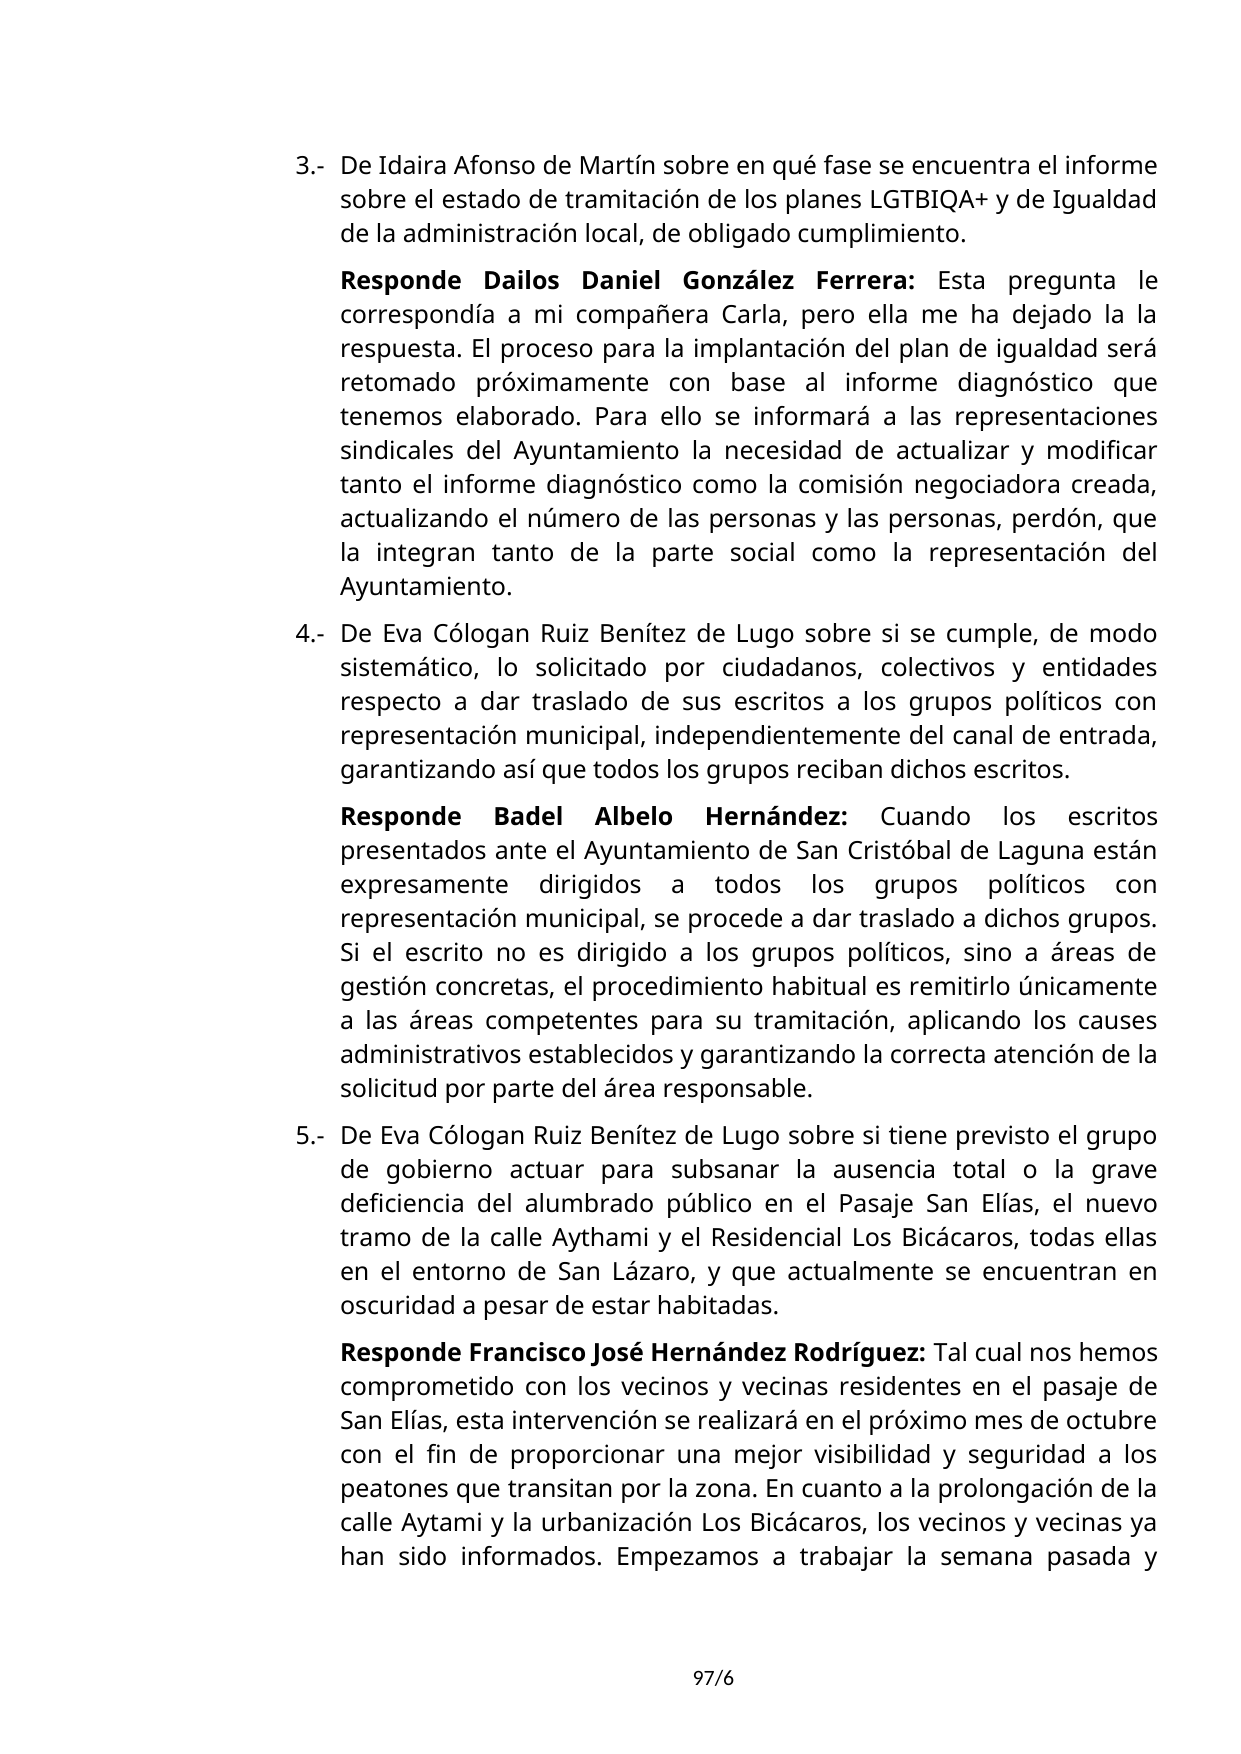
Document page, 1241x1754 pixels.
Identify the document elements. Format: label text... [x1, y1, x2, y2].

text Responde Francisco José Hernández Rodríguez: Tal cual nos hemos comprometido con los vecinos y vecinas residentes en el pasaje de San Elías, esta intervención se realizará en el próximo mes de octubre con el fin de proporcionar una mejor visibilidad y seguridad a los peatones que transitan por la zona. En cuanto a la prolongación de la calle Aytami y la urbanización Los Bicácaros, los vecinos y vecinas ya han sido informados. Empezamos a trabajar la semana pasada y [340, 1334, 1159, 1573]
text 4.- De Eva Cólogan Ruiz Benítez de Lugo sobre si se cumple, de modo sistemático, lo solicitado por ciudadanos, colectivos y entidades respecto a dar traslado de sus escritos a los grupos políticos con representación municipal, independientemente del canal de entrada, garantizando así que todos los grupos reciban dichos escritos. [295, 616, 1159, 786]
text 3.- De Idaira Afonso de Martín sobre en qué fase se encuentra el informe sobre el estado de tramitación de los planes LGTBIQA+ y de Igualdad de la administración local, de obligado cumplimiento. [295, 148, 1159, 250]
text Responde Badel Albelo Hernández: Cuando los escritos presentados ante el Ayuntamiento de San Cristóbal de Laguna están expresamente dirigidos a todos los grupos políticos con representación municipal, se procede a dar traslado a dichos grupos. Si el escrito no es dirigido a los grupos políticos, sino a áreas de gestión concretas, el procedimiento habitual es remitirlo únicamente a las áreas competentes para su tramitación, aplicando los causes administrativos establecidos y garantizando la correcta atención de la solicitud por parte del área responsable. [340, 798, 1159, 1105]
text Responde Dailos Daniel González Ferrera: Esta pregunta le correspondía a mi compañera Carla, pero ella me ha dejado la la respuesta. El proceso para la implantación del plan de igualdad será retomado próximamente con base al informe diagnóstico que tenemos elaborado. Para ello se informará a las representaciones sindicales del Ayuntamiento la necesidad de actualizar y modificar tanto el informe diagnóstico como la comisión negociadora creada, actualizando el número de las personas y las personas, perdón, que la integran tanto de la parte social como la representación del Ayuntamiento. [340, 262, 1159, 603]
text 5.- De Eva Cólogan Ruiz Benítez de Lugo sobre si tiene previsto el grupo de gobierno actuar para subsanar la ausencia total o la grave deficiencia del alumbrado público en el Pasaje San Elías, el nuevo tramo de la calle Aythami y el Residencial Los Bicácaros, todas ellas en el entorno de San Lázaro, y que actualmente se encuentran en oscuridad a pesar de estar habitadas. [295, 1117, 1159, 1322]
